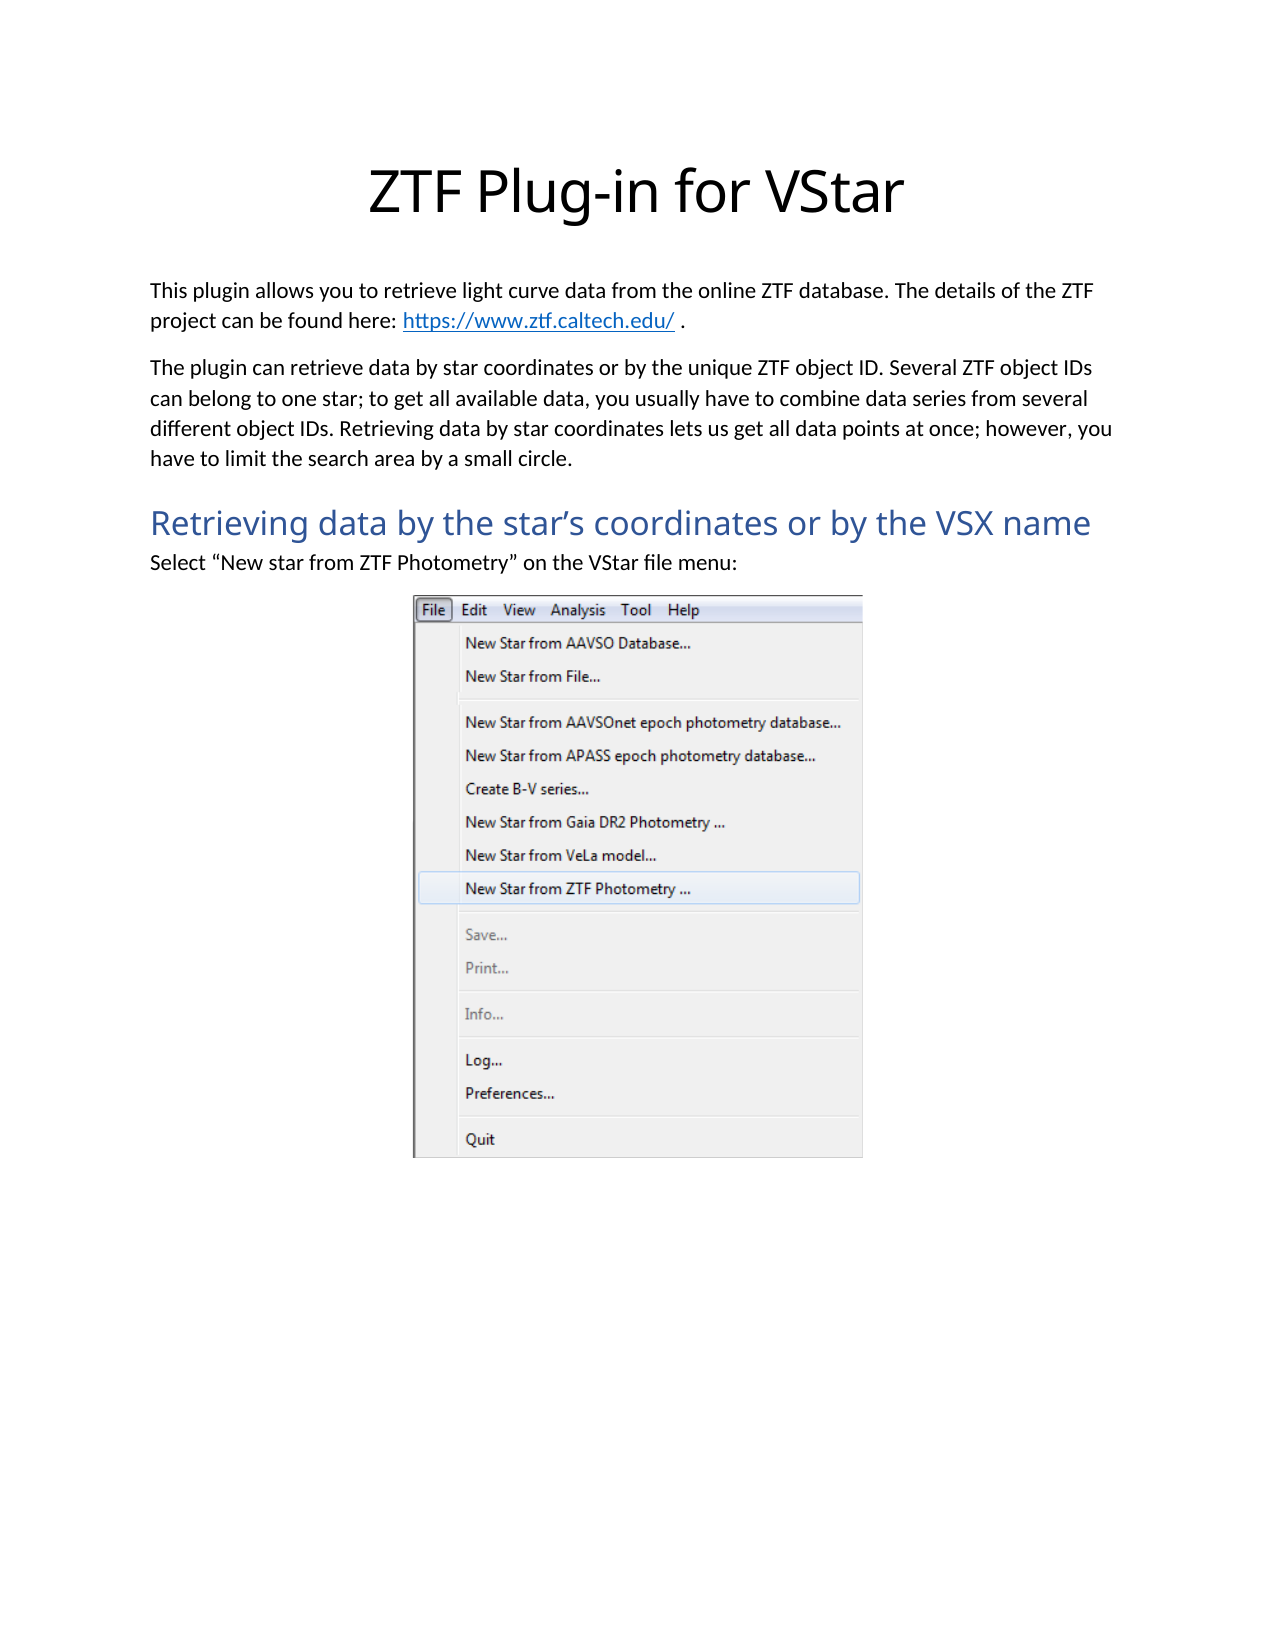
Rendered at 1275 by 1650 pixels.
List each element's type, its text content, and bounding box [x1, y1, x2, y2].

text The plugin can retrieve data by star coordinates or by the unique ZTF object ID. Several ZTF object IDs can belong to one star; to get all available data, you usually have to combine data series from several different object IDs. Retrieving data by star coordinates lets us get all data points at once; however, you have to limit the search area by a small circle. [150, 353, 1125, 472]
title ZTF Plug-in for VStar [150, 150, 1125, 229]
text Select “New star from ZTF Photometry” on the VStar file menu: [150, 548, 1125, 576]
subtitle Retrieving data by the star’s coordinates or by the VSX name [150, 499, 1125, 545]
text This plugin allows you to retrieve light curve data from the online ZTF database. The details of the ZTF project can be found here: https://www.ztf.caltech.edu/ . [150, 276, 1125, 334]
